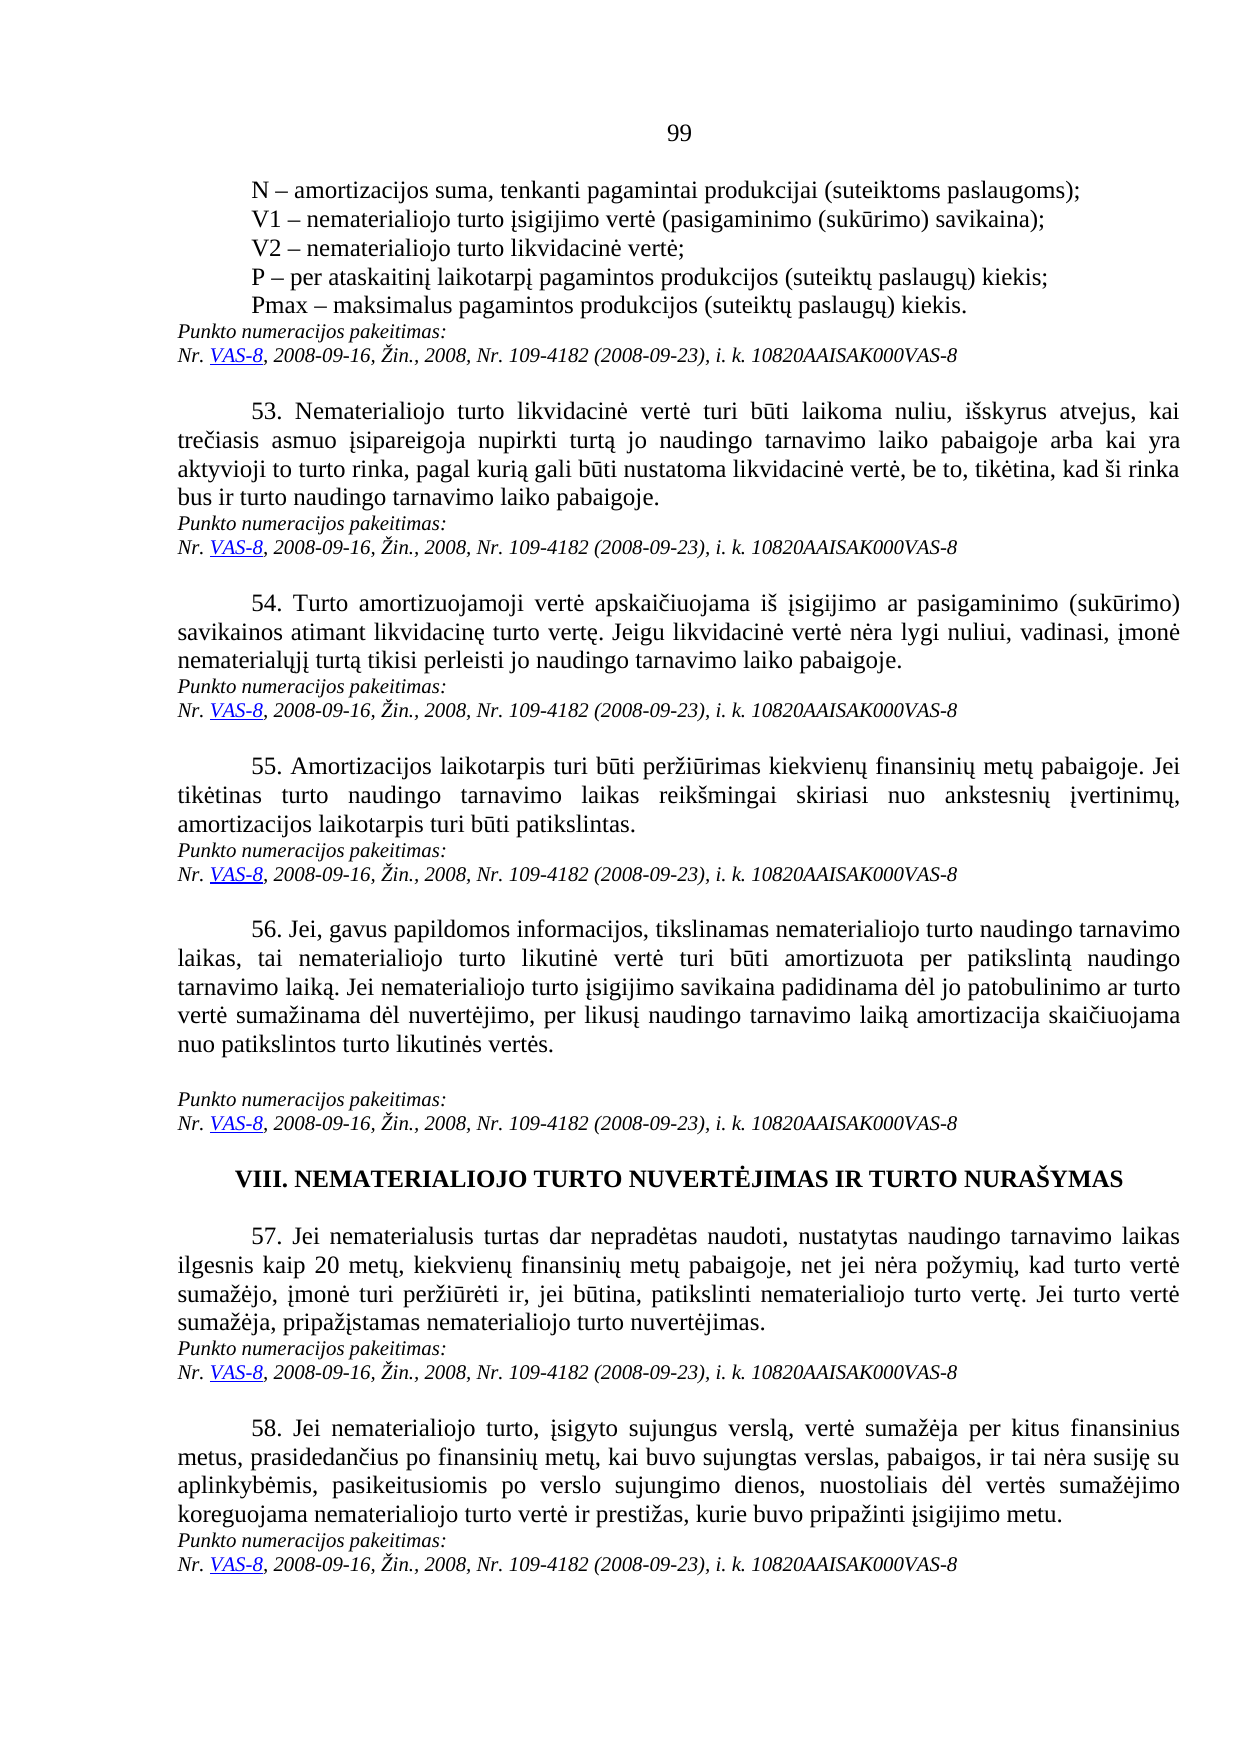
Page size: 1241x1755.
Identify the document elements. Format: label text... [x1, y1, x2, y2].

text 54. Turto amortizuojamoji vertė apskaičiuojama iš įsigijimo ar pasigaminimo (sukūrimo) savikainos atimant likvidacinę turto vertę. Jeigu likvidacinė vertė nėra lygi nuliui, vadinasi, įmonė nematerialųjį turtą tikisi perleisti jo naudingo tarnavimo laiko pabaigoje. [177, 588, 1181, 674]
text 55. Amortizacijos laikotarpis turi būti peržiūrimas kiekvienų finansinių metų pabaigoje. Jei tikėtinas turto naudingo tarnavimo laikas reikšmingai skiriasi nuo ankstesnių įvertinimų, amortizacijos laikotarpis turi būti patikslintas. [177, 751, 1181, 837]
text Punkto numeracijos pakeitimas: [177, 1528, 1181, 1552]
text 57. Jei nematerialusis turtas dar nepradėtas naudoti, nustatytas naudingo tarnavimo laikas ilgesnis kaip 20 metų, kiekvienų finansinių metų pabaigoje, net jei nėra požymių, kad turto vertė sumažėjo, įmonė turi peržiūrėti ir, jei būtina, patikslinti nematerialiojo turto vertę. Jei turto vertė sumažėja, pripažįstamas nematerialiojo turto nuvertėjimas. [177, 1221, 1181, 1336]
text Punkto numeracijos pakeitimas: [177, 1087, 1181, 1111]
text Nr. VAS-8, 2008-09-16, Žin., 2008, Nr. 109-4182 (2008-09-23), i. k. 10820AAISAK000VAS-8 [177, 535, 1181, 559]
text Punkto numeracijos pakeitimas: [177, 837, 1181, 862]
text Nr. VAS-8, 2008-09-16, Žin., 2008, Nr. 109-4182 (2008-09-23), i. k. 10820AAISAK000VAS-8 [177, 862, 1181, 886]
text V1 – nematerialiojo turto įsigijimo vertė (pasigaminimo (sukūrimo) savikaina); [177, 204, 1181, 233]
text VIII. NEMATERIALIOJO TURTO NUVERTĖJIMAS IR TURTO NURAŠYMAS [177, 1164, 1181, 1192]
text V2 – nematerialiojo turto likvidacinė vertė; [177, 233, 1181, 262]
text Nr. VAS-8, 2008-09-16, Žin., 2008, Nr. 109-4182 (2008-09-23), i. k. 10820AAISAK000VAS-8 [177, 698, 1181, 722]
text Pmax – maksimalus pagamintos produkcijos (suteiktų paslaugų) kiekis. [177, 291, 1181, 319]
text 58. Jei nematerialiojo turto, įsigyto sujungus verslą, vertė sumažėja per kitus finansinius metus, prasidedančius po finansinių metų, kai buvo sujungtas verslas, pabaigos, ir tai nėra susiję su aplinkybėmis, pasikeitusiomis po verslo sujungimo dienos, nuostoliais dėl vertės sumažėjimo koreguojama nematerialiojo turto vertė ir prestižas, kurie buvo pripažinti įsigijimo metu. [177, 1413, 1181, 1528]
text Punkto numeracijos pakeitimas: [177, 319, 1181, 343]
text 53. Nematerialiojo turto likvidacinė vertė turi būti laikoma nuliu, išskyrus atvejus, kai trečiasis asmuo įsipareigoja nupirkti turtą jo naudingo tarnavimo laiko pabaigoje arba kai yra aktyvioji to turto rinka, pagal kurią gali būti nustatoma likvidacinė vertė, be to, tikėtina, kad ši rinka bus ir turto naudingo tarnavimo laiko pabaigoje. [177, 396, 1181, 511]
text P – per ataskaitinį laikotarpį pagamintos produkcijos (suteiktų paslaugų) kiekis; [177, 262, 1181, 291]
text Punkto numeracijos pakeitimas: [177, 511, 1181, 535]
text 56. Jei, gavus papildomos informacijos, tikslinamas nematerialiojo turto naudingo tarnavimo laikas, tai nematerialiojo turto likutinė vertė turi būti amortizuota per patikslintą naudingo tarnavimo laiką. Jei nematerialiojo turto įsigijimo savikaina padidinama dėl jo patobulinimo ar turto vertė sumažinama dėl nuvertėjimo, per likusį naudingo tarnavimo laiką amortizacija skaičiuojama nuo patikslintos turto likutinės vertės. [177, 914, 1181, 1058]
text Punkto numeracijos pakeitimas: [177, 674, 1181, 698]
text Nr. VAS-8, 2008-09-16, Žin., 2008, Nr. 109-4182 (2008-09-23), i. k. 10820AAISAK000VAS-8 [177, 1360, 1181, 1384]
text Punkto numeracijos pakeitimas: [177, 1336, 1181, 1360]
text Nr. VAS-8, 2008-09-16, Žin., 2008, Nr. 109-4182 (2008-09-23), i. k. 10820AAISAK000VAS-8 [177, 1111, 1181, 1135]
text Nr. VAS-8, 2008-09-16, Žin., 2008, Nr. 109-4182 (2008-09-23), i. k. 10820AAISAK000VAS-8 [177, 1552, 1181, 1576]
text Nr. VAS-8, 2008-09-16, Žin., 2008, Nr. 109-4182 (2008-09-23), i. k. 10820AAISAK000VAS-8 [177, 343, 1181, 367]
text N – amortizacijos suma, tenkanti pagamintai produkcijai (suteiktoms paslaugoms); [177, 176, 1181, 204]
